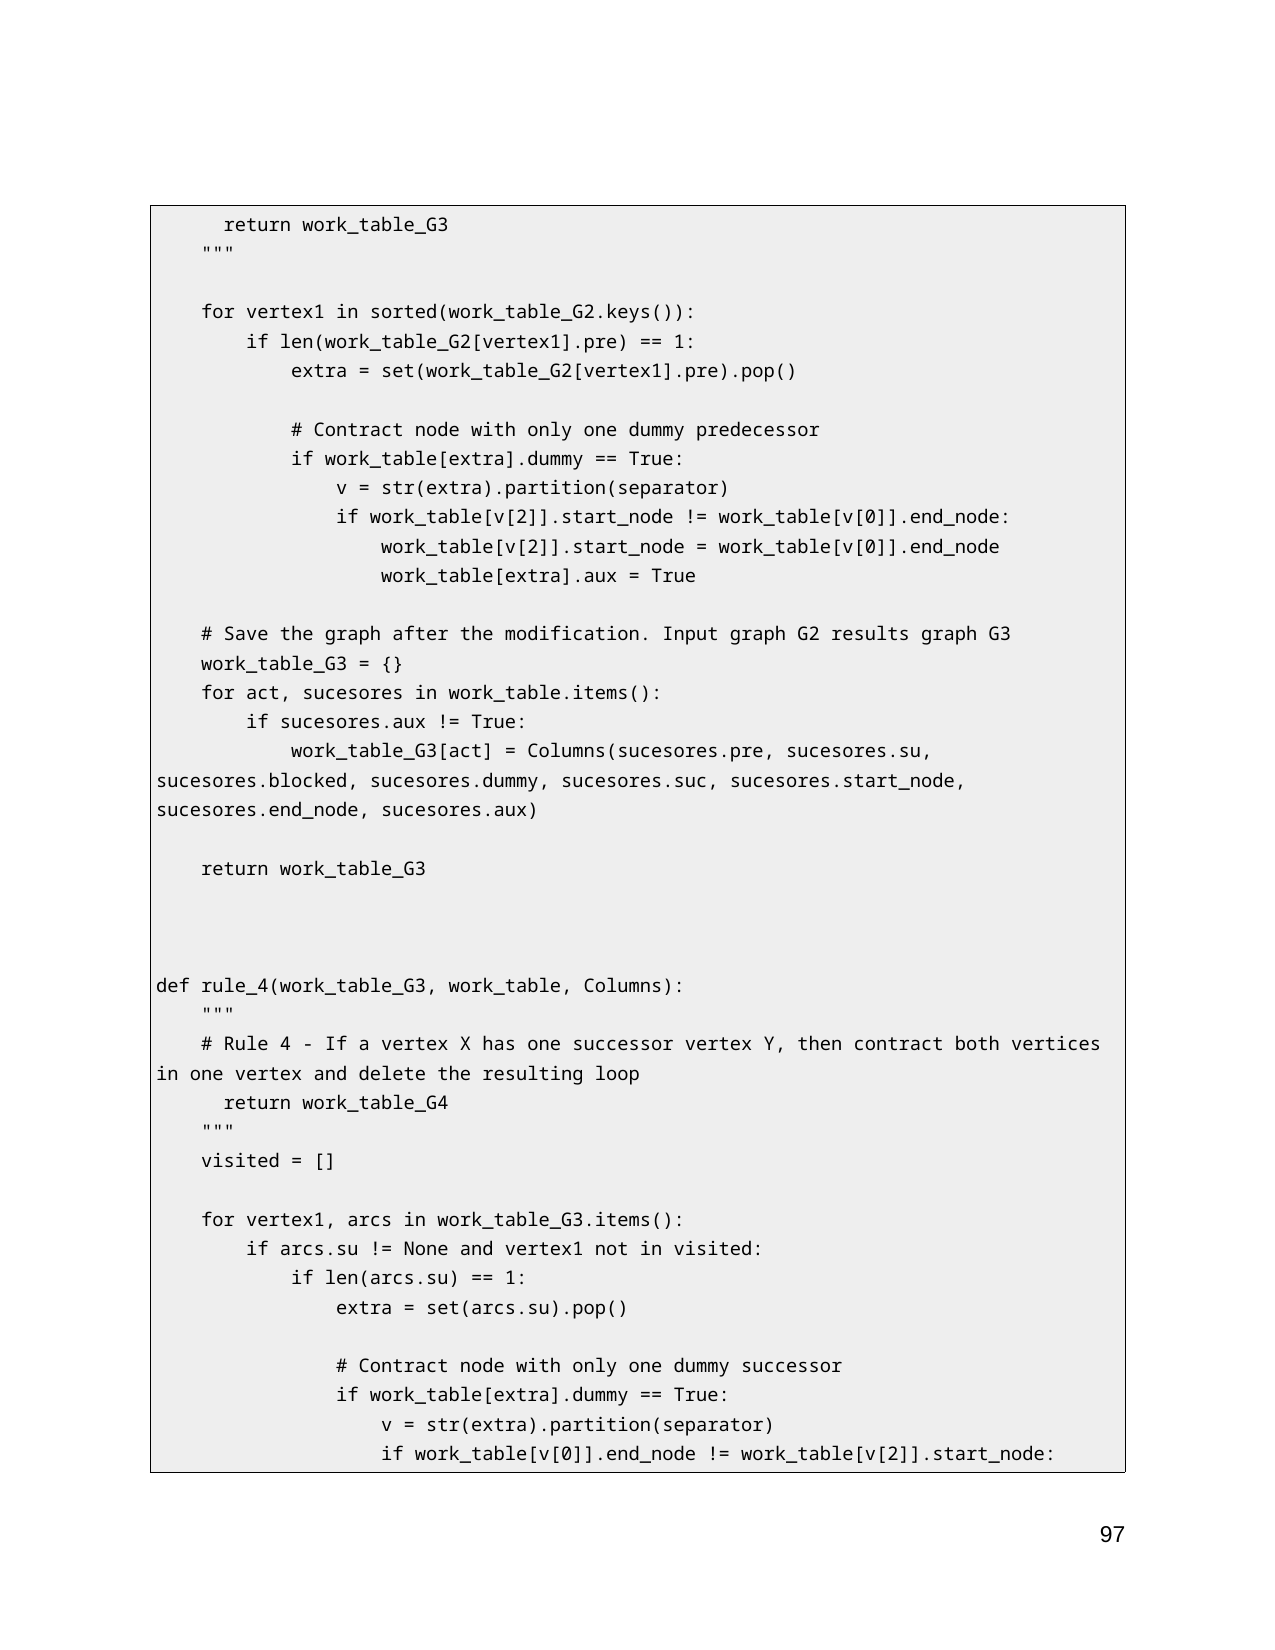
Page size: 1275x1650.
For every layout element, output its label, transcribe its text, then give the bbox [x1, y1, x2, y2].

table_header return work_table_G3 """ for vertex1 in sorted(work_table_G2.keys()): if len(work_table_G2[vertex1].pre) == 1: extra = set(work_table_G2[vertex1].pre).pop() # Contract node with only one dummy predecessor if work_table[extra].dummy == True: v = str(extra).partition(separator) if work_table[v[2]].start_node != work_table[v[0]].end_node: work_table[v[2]].start_node = work_table[v[0]].end_node work_table[extra].aux = True # Save the graph after the modification. Input graph G2 results graph G3 work_table_G3 = {} for act, sucesores in work_table.items(): if sucesores.aux != True: work_table_G3[act] = Columns(sucesores.pre, sucesores.su, sucesores.blocked, sucesores.dummy, sucesores.suc, sucesores.start_node, sucesores.end_node, sucesores.aux) return work_table_G3 def rule_4(work_table_G3, work_table, Columns): """ # Rule 4 - If a vertex X has one successor vertex Y, then contract both vertices in one vertex and delete the resulting loop return work_table_G4 """ visited = [] for vertex1, arcs in work_table_G3.items(): if arcs.su != None and vertex1 not in visited: if len(arcs.su) == 1: extra = set(arcs.su).pop() # Contract node with only one dummy successor if work_table[extra].dummy == True: v = str(extra).partition(separator) if work_table[v[0]].end_node != work_table[v[2]].start_node: [151, 206, 1125, 1472]
